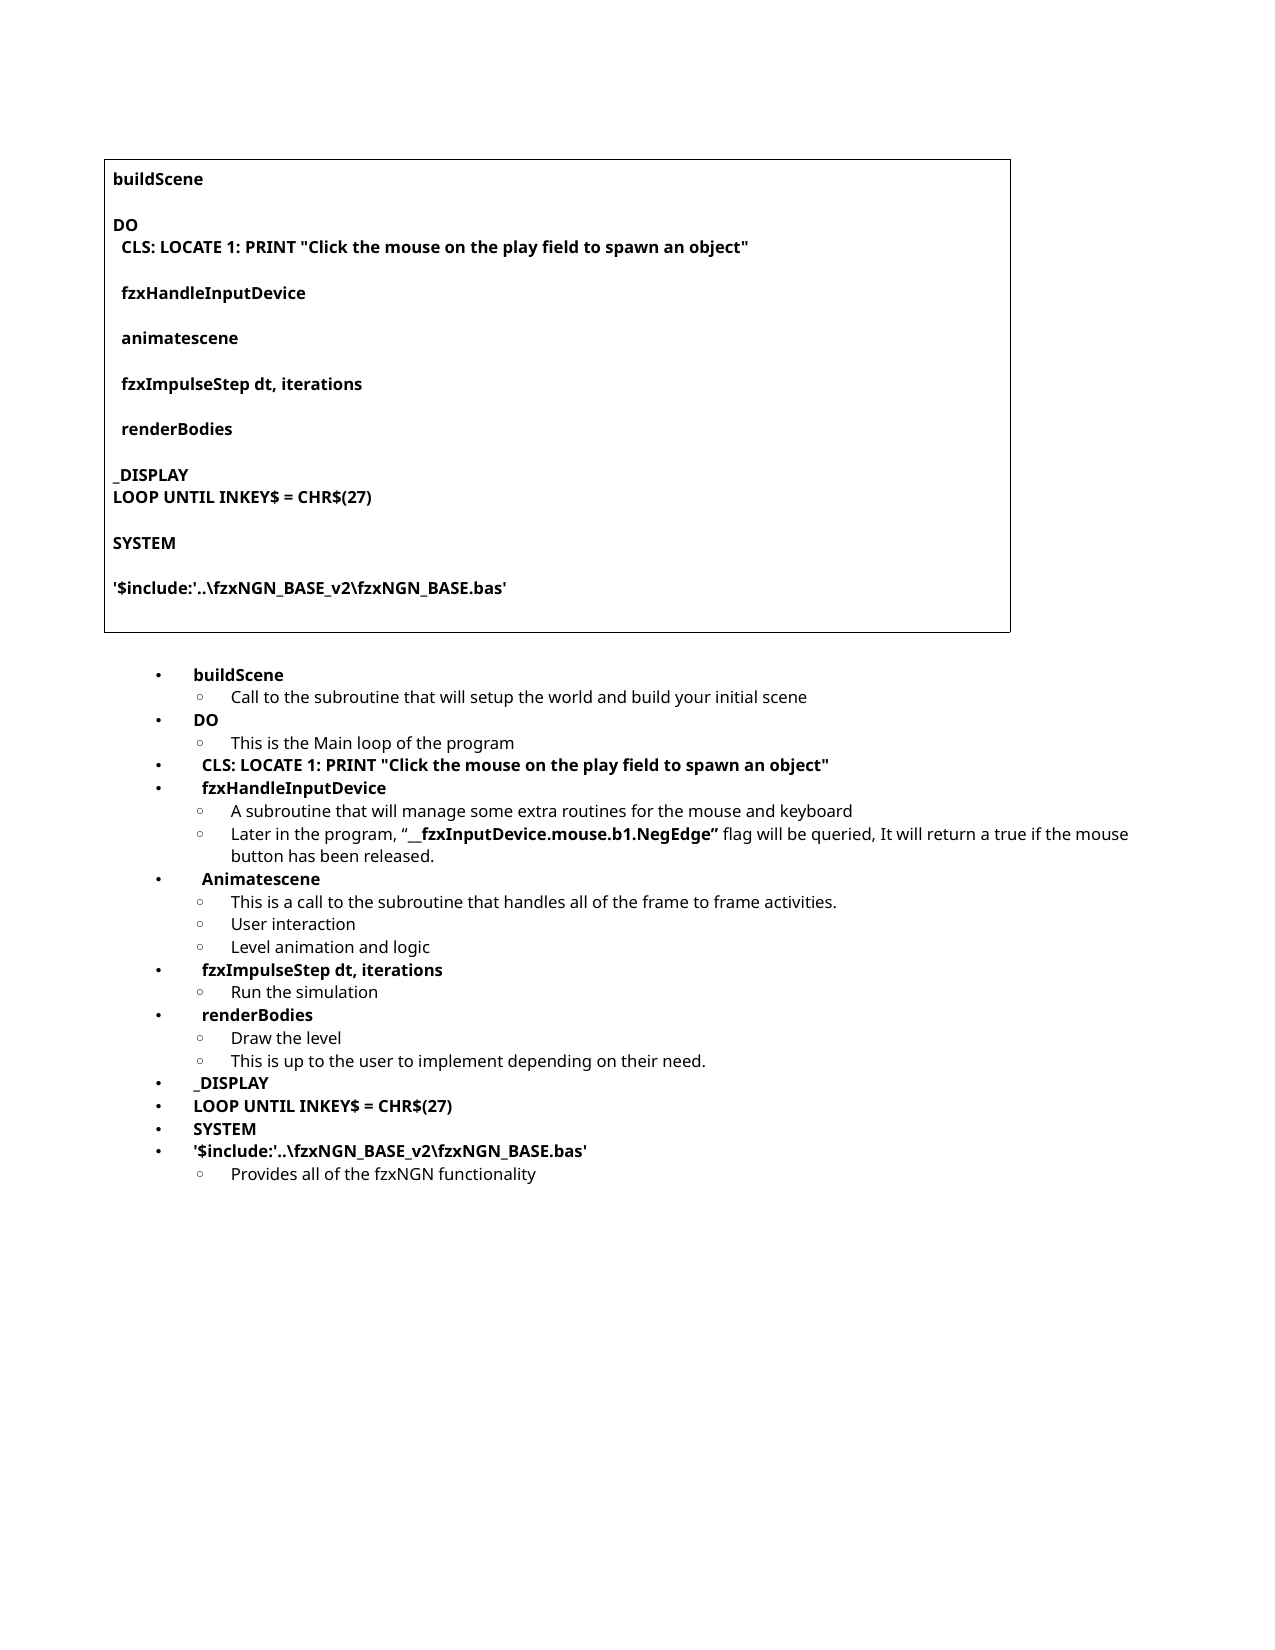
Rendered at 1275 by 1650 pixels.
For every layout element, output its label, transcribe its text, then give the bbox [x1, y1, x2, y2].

text '$include:'..\fzxNGN_BASE_v2\fzxNGN_BASE.bas' [113, 577, 1001, 599]
list This is a call to the subroutine that handles all of the frame to frame activities. [193, 890, 1157, 913]
list This is the Main loop of the program [193, 731, 1157, 754]
list Run the simulation [193, 981, 1157, 1004]
list A subroutine that will manage some extra routines for the mouse and keyboard [193, 799, 1157, 822]
text fzxImpulseStep dt, iterations [113, 372, 1001, 395]
list Later in the program, “__fzxInputDevice.mouse.b1.NegEdge” flag will be queried, It will return a true if the mouse button has been released. [193, 822, 1157, 867]
list '$include:'..\fzxNGN_BASE_v2\fzxNGN_BASE.bas' [156, 1140, 1157, 1163]
list Call to the subroutine that will setup the world and build your initial scene [193, 686, 1157, 708]
text CLS: LOCATE 1: PRINT "Click the mouse on the play field to spawn an object" [113, 236, 1001, 259]
list fzxHandleInputDevice [156, 777, 1157, 799]
list _DISPLAY [156, 1072, 1157, 1094]
text buildScene [113, 168, 1001, 191]
list Animatescene [156, 867, 1157, 890]
list DO [156, 708, 1157, 731]
list This is up to the user to implement depending on their need. [193, 1049, 1157, 1072]
list fzxImpulseStep dt, iterations [156, 958, 1157, 981]
list SYSTEM [156, 1117, 1157, 1140]
text SYSTEM [113, 531, 1001, 554]
text animatescene [113, 327, 1001, 349]
text renderBodies [113, 418, 1001, 440]
list CLS: LOCATE 1: PRINT "Click the mouse on the play field to spawn an object" [156, 754, 1157, 777]
list Draw the level [193, 1026, 1157, 1049]
text DO [113, 213, 1001, 236]
list Level animation and logic [193, 936, 1157, 958]
text LOOP UNTIL INKEY$ = CHR$(27) [113, 486, 1001, 508]
text _DISPLAY [113, 463, 1001, 486]
list User interaction [193, 913, 1157, 936]
list Provides all of the fzxNGN functionality [193, 1163, 1157, 1185]
text fzxHandleInputDevice [113, 281, 1001, 304]
list renderBodies [156, 1004, 1157, 1026]
list buildScene [156, 663, 1157, 686]
list LOOP UNTIL INKEY$ = CHR$(27) [156, 1094, 1157, 1117]
